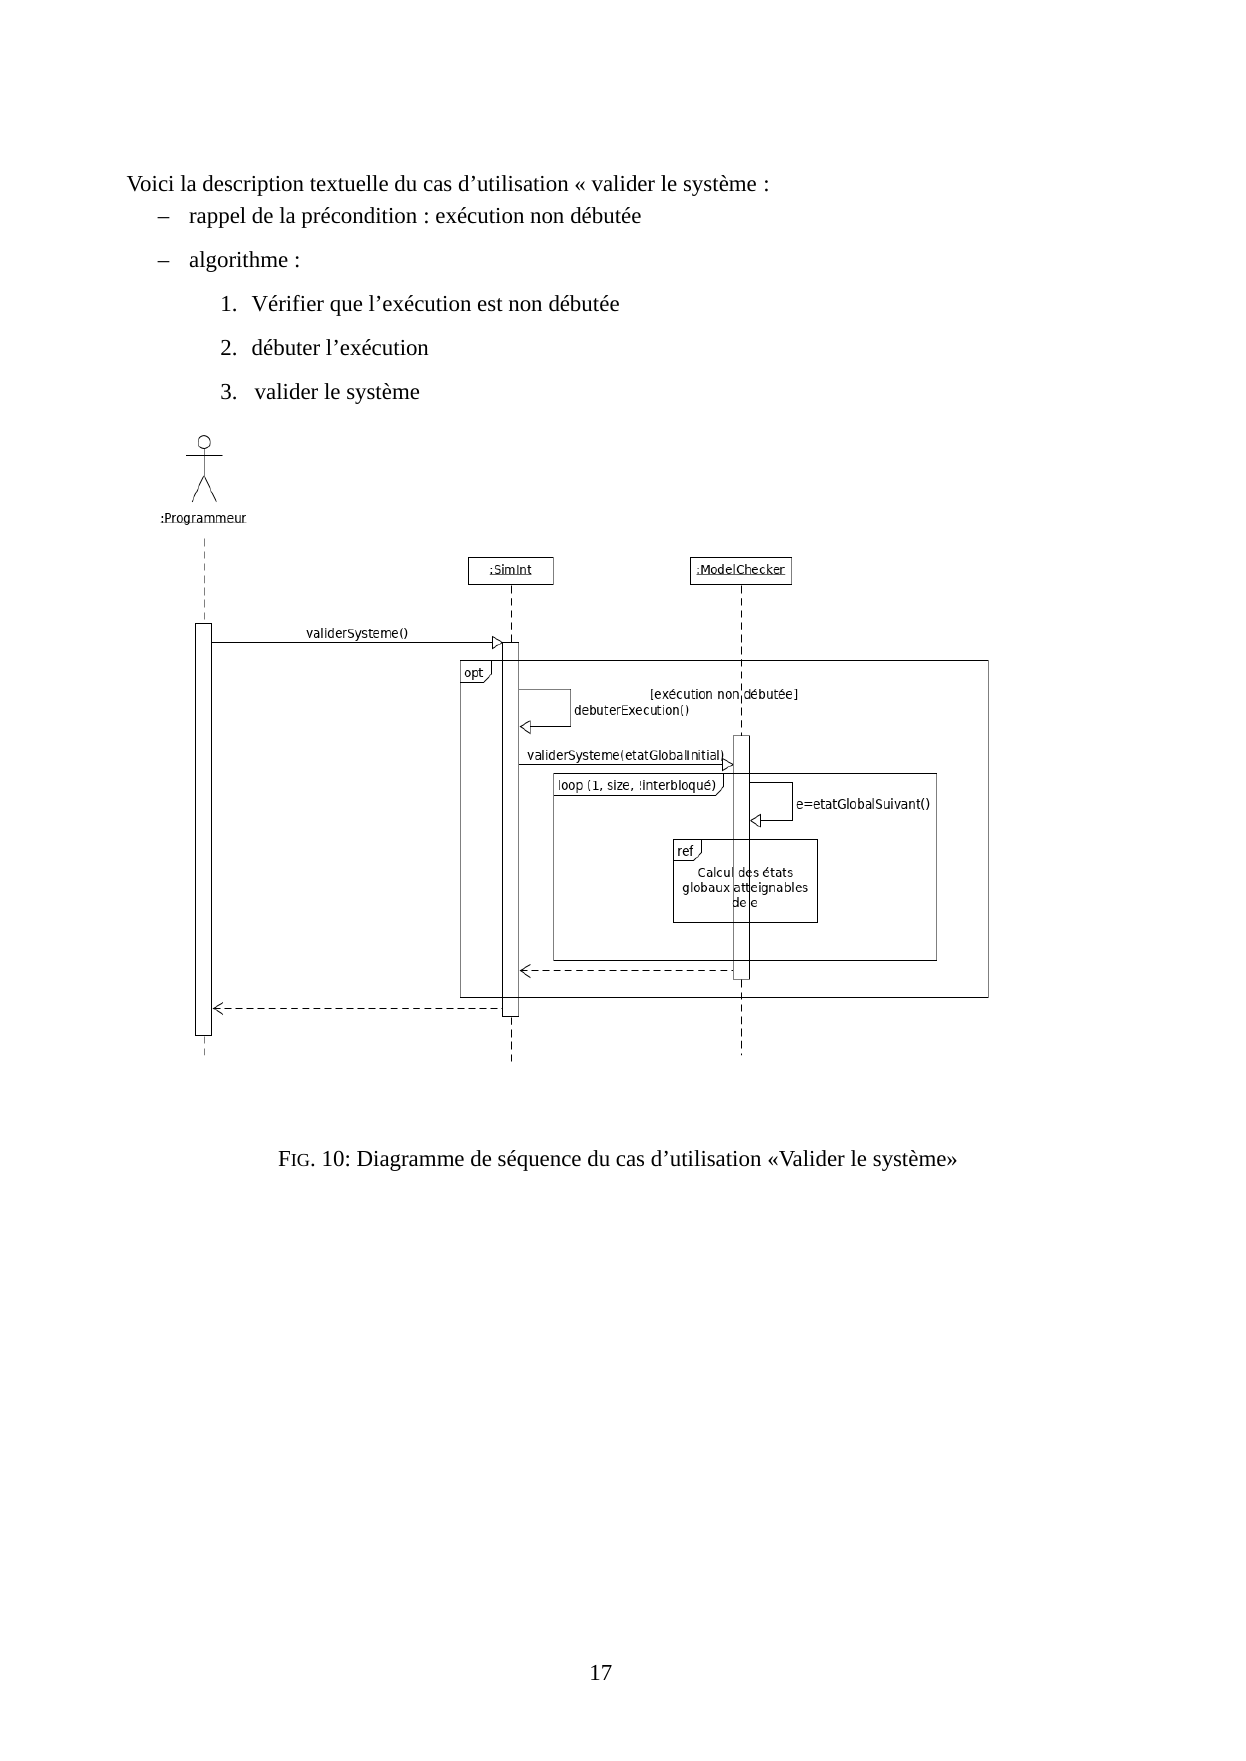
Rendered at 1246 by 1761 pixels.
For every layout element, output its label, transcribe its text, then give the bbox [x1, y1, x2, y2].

list 3. valider le système [220, 378, 1075, 404]
text Fig. 10: Diagramme de séquence du cas d’utilisation «Valider le système» [126, 1145, 1075, 1171]
list – rappel de la précondition : exécution non débutée [158, 202, 1075, 228]
list – algorithme : [158, 246, 1075, 272]
picture [135, 417, 1066, 1101]
text Voici la description textuelle du cas d’utilisation « valider le système : [126, 170, 1075, 197]
list 2. débuter l’exécution [220, 334, 1075, 360]
list 1. Vérifier que l’exécution est non débutée [220, 290, 1075, 316]
